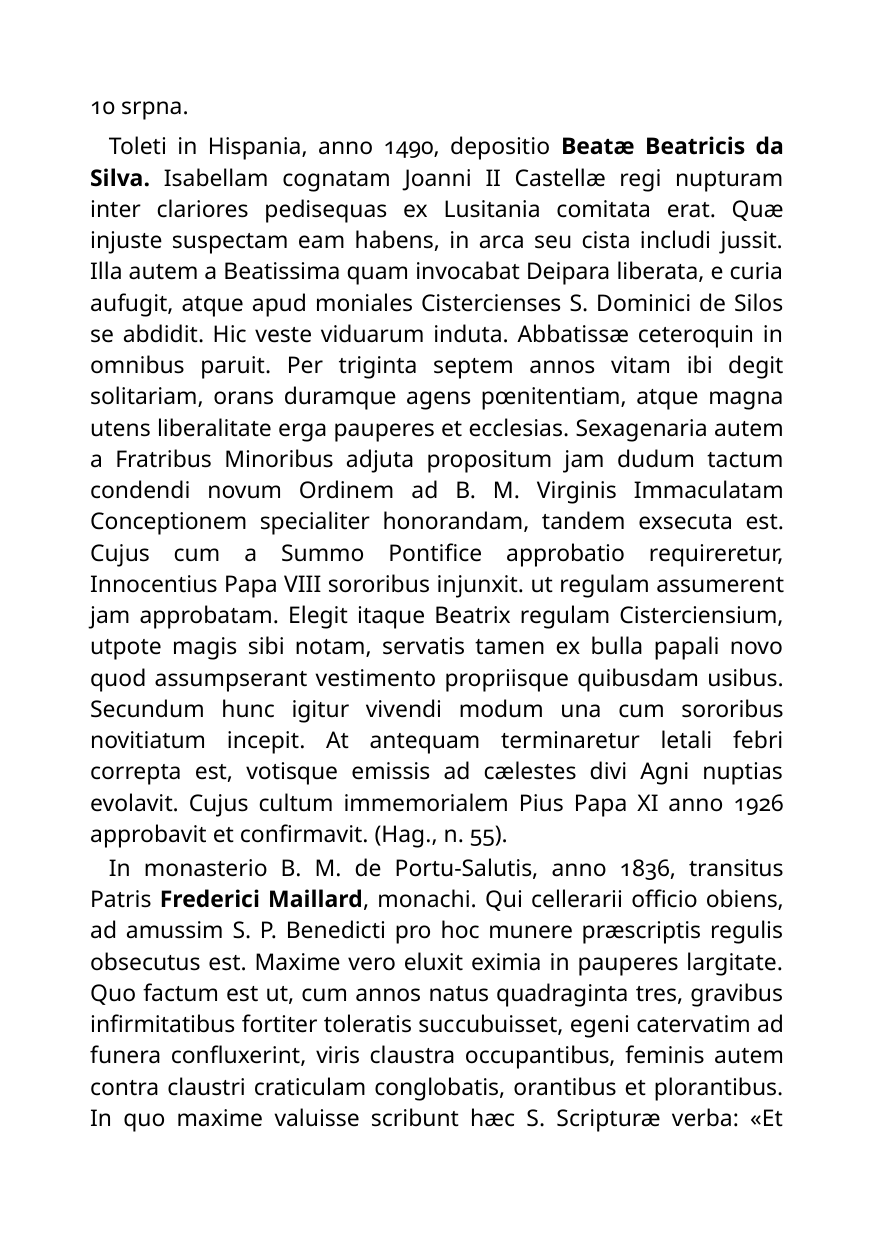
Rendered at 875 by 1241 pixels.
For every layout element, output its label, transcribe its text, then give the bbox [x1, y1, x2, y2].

text Toleti in Hispania, anno 1490, depositio Beatæ Beatricis da Silva. Isabellam cognatam Joanni II Castellæ regi nupturam inter clariores pedisequas ex Lusitania comitata erat. Quæ injuste suspectam eam habens, in arca seu cista includi jussit. Illa autem a Beatissima quam invocabat Deipara liberata, e curia aufugit, atque apud moniales Cistercienses S. Dominici de Silos se abdidit. Hic veste viduarum induta. Abbatissæ ceteroquin in omnibus paruit. Per triginta septem annos vitam ibi degit solitariam, orans duramque agens pœnitentiam, atque magna utens liberalitate erga pauperes et ecclesias. Sexagenaria autem a Fratribus Minoribus adjuta propositum jam dudum tactum condendi novum Ordinem ad B. M. Virginis Immaculatam Conceptionem specialiter hono­randam, tandem exsecuta est. Cujus cum a Summo Pontifice approbatio requireretur, Innocentius Papa VIII sororibus in­junxit. ut regulam assumerent jam approbatam. Elegit itaque Beatrix regulam Cisterciensium, utpote magis sibi notam, servatis tamen ex bulla papali novo quod assumpserant vesti­mento propriisque quibusdam usibus. Secundum hunc igitur vivendi modum una cum sororibus novitiatum incepit. At antequam terminaretur letali febri correpta est, votisque emissis ad cælestes divi Agni nuptias evolavit. Cujus cultum immemorialem Pius Papa XI anno 1926 approbavit et con­firmavit. (Hag., n. 55). [90, 130, 784, 849]
text 10 srpna. [90, 90, 784, 121]
text In monasterio B. M. de Portu-Salutis, anno 1836, transitus Patris Frederici Maillard, monachi. Qui cellerarii officio obiens, ad amussim S. P. Benedicti pro hoc munere præscriptis regulis obsecutus est. Maxime vero eluxit eximia in pauperes largitate. Quo factum est ut, cum annos natus quadraginta tres, gravibus infirmitatibus fortiter toleratis suc­cubuisset, egeni catervatim ad funera confluxerint, viris clau­stra occupantibus, feminis autem contra claustri craticulam conglobatis, orantibus et plorantibus. In quo maxime valuisse scribunt hæc S. Scripturæ verba: «Et [90, 852, 784, 1133]
